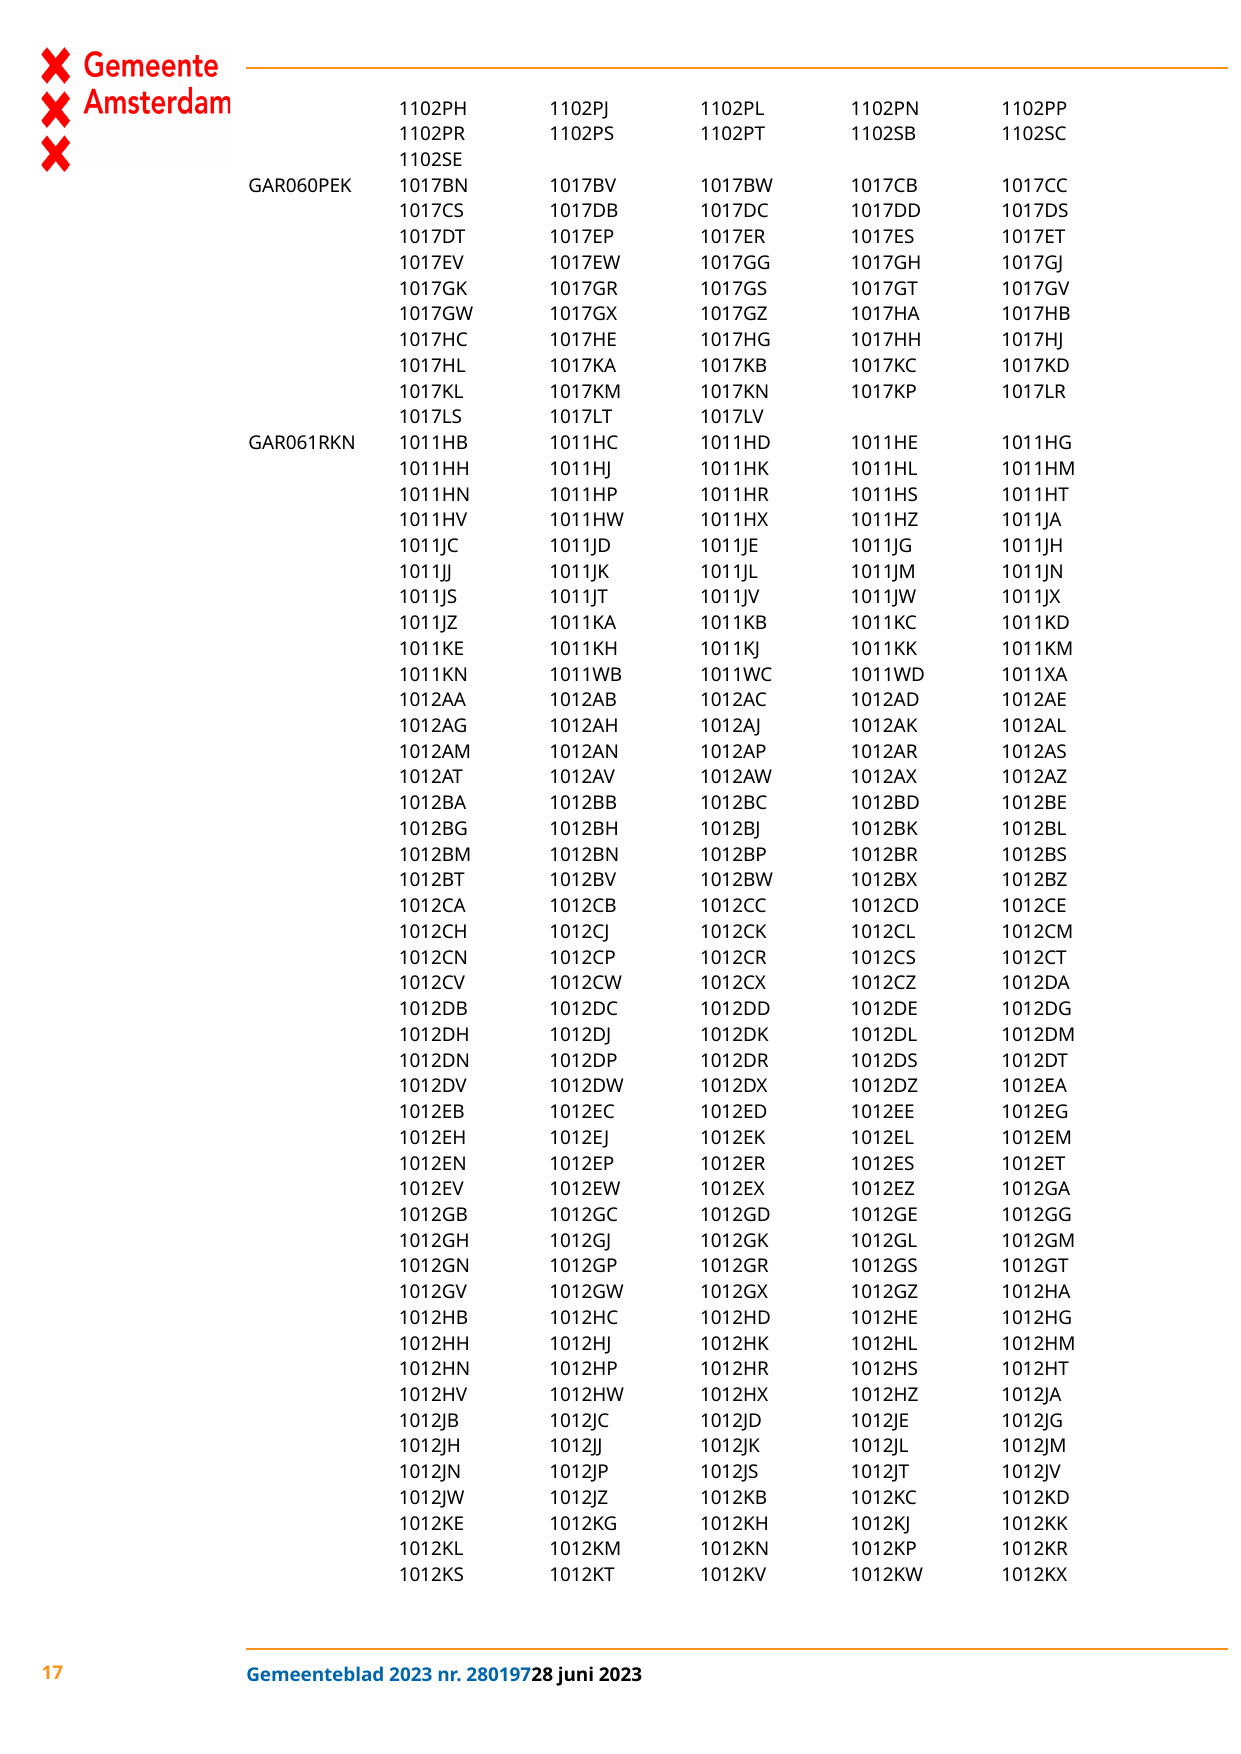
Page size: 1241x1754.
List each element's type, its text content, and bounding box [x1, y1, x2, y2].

table_cell 1011JS [399, 584, 549, 609]
table_cell 1012EG [1001, 1098, 1152, 1124]
table_cell 1012BR [850, 841, 1001, 867]
table_cell [549, 146, 700, 172]
table_cell 1012EW [549, 1175, 700, 1201]
table_cell 1012JT [850, 1459, 1001, 1484]
table_cell 1012EH [399, 1124, 549, 1150]
table_cell 1012DL [850, 1021, 1001, 1047]
table_cell 1012GV [399, 1278, 549, 1304]
table_cell 1102PN [850, 95, 1001, 121]
table_cell 1012CN [399, 944, 549, 969]
table_cell 1012JG [1001, 1407, 1152, 1433]
table_cell 1017KD [1001, 352, 1152, 378]
table_cell 1017GG [700, 249, 850, 275]
table_cell [1001, 146, 1152, 172]
table_cell 1102SC [1001, 121, 1152, 146]
table_cell 1102PH [399, 95, 549, 121]
table_cell 1012KT [549, 1561, 700, 1587]
table_cell 1011JT [549, 584, 700, 609]
table_cell 1012CV [399, 970, 549, 995]
table_cell [248, 481, 398, 506]
table_cell 1012BK [850, 815, 1001, 841]
table_cell 1102SB [850, 121, 1001, 146]
table_cell 1012BD [850, 790, 1001, 815]
table_cell 1012EM [1001, 1124, 1152, 1150]
table_cell [850, 404, 1001, 429]
table_cell 1017GX [549, 301, 700, 326]
table_cell 1011HV [399, 506, 549, 532]
table_cell 1012BX [850, 867, 1001, 892]
table_cell 1012CS [850, 944, 1001, 969]
table_cell 1017DD [850, 198, 1001, 223]
table_cell 1017BN [399, 172, 549, 198]
table_cell 1011JL [700, 558, 850, 584]
table_cell 1017KP [850, 378, 1001, 403]
table_cell 1012KV [700, 1561, 850, 1587]
table_cell 1012AN [549, 738, 700, 764]
table_cell 1012HN [399, 1356, 549, 1381]
table_cell 1011JW [850, 584, 1001, 609]
table_cell 1012KD [1001, 1484, 1152, 1510]
table_cell 1012KM [549, 1536, 700, 1561]
table_cell GAR060PEK [248, 172, 398, 198]
table_cell [248, 1175, 398, 1201]
table_cell 1012KL [399, 1536, 549, 1561]
table_cell 1011KC [850, 609, 1001, 635]
table_cell [248, 1227, 398, 1253]
table_cell [248, 1021, 398, 1047]
table_cell 1012KS [399, 1561, 549, 1587]
table_cell 1017GJ [1001, 249, 1152, 275]
table_cell 1017HG [700, 326, 850, 352]
table_cell 1012HG [1001, 1304, 1152, 1330]
table_cell 1012JN [399, 1459, 549, 1484]
table_cell 1017EV [399, 249, 549, 275]
table_cell [248, 1356, 398, 1381]
table_cell [700, 146, 850, 172]
table_cell [248, 224, 398, 249]
table_cell 1017KB [700, 352, 850, 378]
table_cell 1012DA [1001, 970, 1152, 995]
table_cell 1011HD [700, 429, 850, 455]
table_cell 1012GJ [549, 1227, 700, 1253]
table_cell 1017HJ [1001, 326, 1152, 352]
table_cell 1012GX [700, 1278, 850, 1304]
table_cell 1012AZ [1001, 764, 1152, 789]
table_cell 1017GS [700, 275, 850, 301]
table_cell 1012GP [549, 1253, 700, 1278]
table_cell 1011KH [549, 635, 700, 661]
table_cell 1011JG [850, 532, 1001, 558]
table_cell 1011JJ [399, 558, 549, 584]
table_cell [248, 198, 398, 223]
table_cell 1012AM [399, 738, 549, 764]
table_cell 1017CS [399, 198, 549, 223]
table_cell [248, 1407, 398, 1433]
table_cell 1012BG [399, 815, 549, 841]
table_cell 1012ES [850, 1150, 1001, 1175]
table_cell 1012DS [850, 1047, 1001, 1072]
table_cell 1012EA [1001, 1073, 1152, 1098]
table_cell 1102PR [399, 121, 549, 146]
table_cell 1011HW [549, 506, 700, 532]
table_cell [248, 301, 398, 326]
table_cell 1012AS [1001, 738, 1152, 764]
table_cell 1017DT [399, 224, 549, 249]
table_cell 1011HG [1001, 429, 1152, 455]
table_cell 1017KA [549, 352, 700, 378]
table_cell 1012HS [850, 1356, 1001, 1381]
table_cell [248, 1098, 398, 1124]
table_cell 1017DB [549, 198, 700, 223]
table_cell 1012HA [1001, 1278, 1152, 1304]
table_cell 1012AE [1001, 687, 1152, 712]
table_cell 1012DE [850, 995, 1001, 1021]
table_cell 1012AR [850, 738, 1001, 764]
table_cell 1017KC [850, 352, 1001, 378]
table_cell 1012CX [700, 970, 850, 995]
table_cell [248, 584, 398, 609]
table_cell 1012GB [399, 1201, 549, 1227]
table_cell 1012KH [700, 1510, 850, 1536]
table_cell 1012HC [549, 1304, 700, 1330]
table_cell 1012CB [549, 893, 700, 918]
table_cell [248, 635, 398, 661]
table_cell 1012AX [850, 764, 1001, 789]
table_cell 1012DM [1001, 1021, 1152, 1047]
table_cell 1012GZ [850, 1278, 1001, 1304]
table_cell 1012GD [700, 1201, 850, 1227]
table_cell 1011KA [549, 609, 700, 635]
table_cell [248, 1484, 398, 1510]
table_cell 1012CH [399, 918, 549, 944]
table_cell 1012CL [850, 918, 1001, 944]
table_cell 1012AD [850, 687, 1001, 712]
table_cell [248, 712, 398, 738]
table_cell 1012AJ [700, 712, 850, 738]
table_cell 1012BJ [700, 815, 850, 841]
table_cell [248, 995, 398, 1021]
table_cell 1011KM [1001, 635, 1152, 661]
table_cell 1017BV [549, 172, 700, 198]
table_cell 1012BE [1001, 790, 1152, 815]
table_cell 1017HC [399, 326, 549, 352]
table_cell 1012CK [700, 918, 850, 944]
table_cell 1012GK [700, 1227, 850, 1253]
table_cell 1012JB [399, 1407, 549, 1433]
table_cell 1012GA [1001, 1175, 1152, 1201]
table_cell 1012HM [1001, 1330, 1152, 1356]
table_cell [248, 506, 398, 532]
table_cell 1012AL [1001, 712, 1152, 738]
table_cell 1012JJ [549, 1433, 700, 1458]
table_cell 1012EN [399, 1150, 549, 1175]
table_cell 1012BB [549, 790, 700, 815]
table_cell 1012DJ [549, 1021, 700, 1047]
table_cell 1011HL [850, 455, 1001, 481]
table_cell 1012AB [549, 687, 700, 712]
picture [41, 47, 231, 172]
table_cell 1017GR [549, 275, 700, 301]
table_cell [248, 609, 398, 635]
table_cell 1012CM [1001, 918, 1152, 944]
table_cell 1011JV [700, 584, 850, 609]
table_cell 1011JZ [399, 609, 549, 635]
table_cell 1012CE [1001, 893, 1152, 918]
table_cell 1011JH [1001, 532, 1152, 558]
table_cell 1017ET [1001, 224, 1152, 249]
table_cell 1012AV [549, 764, 700, 789]
table_cell [248, 867, 398, 892]
table_cell 1012JM [1001, 1433, 1152, 1458]
table_cell 1012CJ [549, 918, 700, 944]
table_cell 1012BM [399, 841, 549, 867]
table_cell 1012ER [700, 1150, 850, 1175]
table_cell 1011WB [549, 661, 700, 687]
table_cell 1012HJ [549, 1330, 700, 1356]
table_cell 1012KP [850, 1536, 1001, 1561]
table_cell 1012HZ [850, 1381, 1001, 1407]
table_cell [248, 1561, 398, 1587]
table_cell 1012HB [399, 1304, 549, 1330]
table_cell 1012AK [850, 712, 1001, 738]
table_cell [248, 1433, 398, 1458]
table_cell 1102SE [399, 146, 549, 172]
table_cell 1012EC [549, 1098, 700, 1124]
table_cell 1012JS [700, 1459, 850, 1484]
table_cell 1011JD [549, 532, 700, 558]
table_cell 1012AH [549, 712, 700, 738]
table_cell 1012HT [1001, 1356, 1152, 1381]
table_cell 1017DS [1001, 198, 1152, 223]
table_cell 1012EX [700, 1175, 850, 1201]
table_cell 1011HK [700, 455, 850, 481]
table_cell 1011JC [399, 532, 549, 558]
table_cell 1012KN [700, 1536, 850, 1561]
table_cell 1017GZ [700, 301, 850, 326]
table_cell 1012DV [399, 1073, 549, 1098]
table_cell 1011WD [850, 661, 1001, 687]
table_cell 1012ED [700, 1098, 850, 1124]
table_cell [248, 738, 398, 764]
table_cell 1011HR [700, 481, 850, 506]
table_cell 1012BA [399, 790, 549, 815]
table_cell 1012EP [549, 1150, 700, 1175]
table_cell 1017BW [700, 172, 850, 198]
table_cell 1012CA [399, 893, 549, 918]
table_cell 1102PT [700, 121, 850, 146]
table_cell 1012HD [700, 1304, 850, 1330]
table_cell 1012GS [850, 1253, 1001, 1278]
table_cell 1012DD [700, 995, 850, 1021]
table_cell [248, 1330, 398, 1356]
table_cell [248, 893, 398, 918]
table_cell 1011KN [399, 661, 549, 687]
table_cell 1012CR [700, 944, 850, 969]
table_cell 1011HB [399, 429, 549, 455]
table_cell 1012BH [549, 815, 700, 841]
table_cell 1012DG [1001, 995, 1152, 1021]
table_cell 1012DH [399, 1021, 549, 1047]
table_cell [248, 1536, 398, 1561]
table_cell 1011KD [1001, 609, 1152, 635]
table_cell [248, 1201, 398, 1227]
table_cell 1102PS [549, 121, 700, 146]
table_cell 1012JZ [549, 1484, 700, 1510]
table_cell 1011KB [700, 609, 850, 635]
table_cell 1012KR [1001, 1536, 1152, 1561]
table_cell 1011KE [399, 635, 549, 661]
table_cell 1012HE [850, 1304, 1001, 1330]
table_cell [248, 841, 398, 867]
table_cell 1012KB [700, 1484, 850, 1510]
table_cell 1012GG [1001, 1201, 1152, 1227]
table_cell 1012DK [700, 1021, 850, 1047]
table_cell 1012EL [850, 1124, 1001, 1150]
table_cell 1017HH [850, 326, 1001, 352]
table_cell 1012JL [850, 1433, 1001, 1458]
table_cell 1012CW [549, 970, 700, 995]
table_cell [248, 404, 398, 429]
table_cell [248, 944, 398, 969]
table_cell 1012DZ [850, 1073, 1001, 1098]
table_cell 1012AP [700, 738, 850, 764]
table_cell 1011HM [1001, 455, 1152, 481]
table_cell 1012BL [1001, 815, 1152, 841]
table_cell [248, 95, 398, 121]
table_cell 1011JK [549, 558, 700, 584]
table_cell 1012JK [700, 1433, 850, 1458]
table_cell 1012CZ [850, 970, 1001, 995]
table_cell 1012HP [549, 1356, 700, 1381]
table_cell 1011JN [1001, 558, 1152, 584]
table_cell 1012DC [549, 995, 700, 1021]
table_cell 1012JD [700, 1407, 850, 1433]
table_cell [248, 918, 398, 944]
table_cell [248, 455, 398, 481]
table_cell 1012DN [399, 1047, 549, 1072]
table_cell 1012KC [850, 1484, 1001, 1510]
table_cell 1017EP [549, 224, 700, 249]
table_cell 1012BZ [1001, 867, 1152, 892]
table_cell 1011HN [399, 481, 549, 506]
table_cell [248, 1253, 398, 1278]
table_cell 1011JM [850, 558, 1001, 584]
table_cell 1011HE [850, 429, 1001, 455]
table_cell 1011HJ [549, 455, 700, 481]
table_cell 1012JP [549, 1459, 700, 1484]
table_cell 1012JH [399, 1433, 549, 1458]
table_cell 1012HK [700, 1330, 850, 1356]
table_cell 1012JA [1001, 1381, 1152, 1407]
table_cell 1017KN [700, 378, 850, 403]
table_cell [248, 1304, 398, 1330]
table_cell [248, 1278, 398, 1304]
table_cell 1017GW [399, 301, 549, 326]
table_cell 1012GL [850, 1227, 1001, 1253]
table_cell 1012AT [399, 764, 549, 789]
table_cell 1012GM [1001, 1227, 1152, 1253]
table_cell 1012KG [549, 1510, 700, 1536]
table_cell 1012AW [700, 764, 850, 789]
table_cell 1011HX [700, 506, 850, 532]
table_cell 1012EV [399, 1175, 549, 1201]
table_cell 1012AA [399, 687, 549, 712]
table_cell 1017KL [399, 378, 549, 403]
table_cell [248, 1150, 398, 1175]
table_cell 1012JV [1001, 1459, 1152, 1484]
table_cell 1012DB [399, 995, 549, 1021]
table_cell 1017HL [399, 352, 549, 378]
table_cell 1012BV [549, 867, 700, 892]
table_cell 1012ET [1001, 1150, 1152, 1175]
table_cell [248, 1047, 398, 1072]
table_cell [248, 146, 398, 172]
table_cell 1012DW [549, 1073, 700, 1098]
table_cell 1017GK [399, 275, 549, 301]
table_cell 1012DR [700, 1047, 850, 1072]
table_cell 1012EB [399, 1098, 549, 1124]
table_cell [248, 1124, 398, 1150]
table_cell 1012EE [850, 1098, 1001, 1124]
table_cell [248, 790, 398, 815]
table_cell 1017CB [850, 172, 1001, 198]
table_cell [248, 661, 398, 687]
table_cell 1012BP [700, 841, 850, 867]
table_cell 1012GW [549, 1278, 700, 1304]
table_cell 1011JX [1001, 584, 1152, 609]
table_cell 1011JA [1001, 506, 1152, 532]
table_cell 1012BW [700, 867, 850, 892]
table_cell 1017ES [850, 224, 1001, 249]
table_cell [248, 1073, 398, 1098]
table_cell 1012DT [1001, 1047, 1152, 1072]
table_cell 1012KX [1001, 1561, 1152, 1587]
table_cell 1012BS [1001, 841, 1152, 867]
table_cell 1011KK [850, 635, 1001, 661]
table_cell 1012BT [399, 867, 549, 892]
table_cell 1012CP [549, 944, 700, 969]
table_cell [248, 275, 398, 301]
table_cell 1011XA [1001, 661, 1152, 687]
table_cell 1012JW [399, 1484, 549, 1510]
table_cell 1011JE [700, 532, 850, 558]
table_cell 1102PJ [549, 95, 700, 121]
table_cell 1012KJ [850, 1510, 1001, 1536]
table_cell 1012GC [549, 1201, 700, 1227]
table_cell [248, 326, 398, 352]
table_cell 1017ER [700, 224, 850, 249]
table_cell 1012BN [549, 841, 700, 867]
table_cell 1012CT [1001, 944, 1152, 969]
table_cell 1017EW [549, 249, 700, 275]
table_cell 1017GV [1001, 275, 1152, 301]
table_cell [248, 815, 398, 841]
table_cell 1011HH [399, 455, 549, 481]
table_cell [248, 378, 398, 403]
table_cell 1017DC [700, 198, 850, 223]
table_cell 1102PL [700, 95, 850, 121]
table_cell 1012BC [700, 790, 850, 815]
table_cell 1012DP [549, 1047, 700, 1072]
table_cell 1012DX [700, 1073, 850, 1098]
table_cell 1012KE [399, 1510, 549, 1536]
table_cell 1012GH [399, 1227, 549, 1253]
table_cell 1012HW [549, 1381, 700, 1407]
table_cell [248, 1381, 398, 1407]
table_cell [850, 146, 1001, 172]
table_cell 1012KK [1001, 1510, 1152, 1536]
table_cell 1012HV [399, 1381, 549, 1407]
table_cell 1011HP [549, 481, 700, 506]
table_cell [248, 1459, 398, 1484]
table_cell 1017GT [850, 275, 1001, 301]
table_cell 1012JC [549, 1407, 700, 1433]
table_cell 1012HX [700, 1381, 850, 1407]
table_cell [248, 249, 398, 275]
table_cell [248, 1510, 398, 1536]
table_cell [248, 687, 398, 712]
table_cell 1102PP [1001, 95, 1152, 121]
table_cell 1011KJ [700, 635, 850, 661]
table_cell 1012HL [850, 1330, 1001, 1356]
table_cell 1011HZ [850, 506, 1001, 532]
table_cell [1001, 404, 1152, 429]
table_cell 1012HR [700, 1356, 850, 1381]
table_cell 1017CC [1001, 172, 1152, 198]
table_cell [248, 121, 398, 146]
table_cell 1017HE [549, 326, 700, 352]
table_cell 1011WC [700, 661, 850, 687]
table_cell 1017KM [549, 378, 700, 403]
table_cell GAR061RKN [248, 429, 398, 455]
table_cell 1017LR [1001, 378, 1152, 403]
table_cell 1017GH [850, 249, 1001, 275]
table_cell 1012JE [850, 1407, 1001, 1433]
table_cell 1017HA [850, 301, 1001, 326]
table_cell 1012GR [700, 1253, 850, 1278]
table_cell 1011HS [850, 481, 1001, 506]
table_cell 1017HB [1001, 301, 1152, 326]
table_cell 1017LT [549, 404, 700, 429]
table_cell [248, 764, 398, 789]
table_cell 1012CD [850, 893, 1001, 918]
table_cell [248, 352, 398, 378]
table_cell 1012HH [399, 1330, 549, 1356]
table_cell 1012GE [850, 1201, 1001, 1227]
table_cell 1012AG [399, 712, 549, 738]
table_cell 1012GN [399, 1253, 549, 1278]
table_cell 1017LS [399, 404, 549, 429]
table_cell 1012CC [700, 893, 850, 918]
table_cell 1011HC [549, 429, 700, 455]
table_cell 1012EJ [549, 1124, 700, 1150]
table_cell [248, 558, 398, 584]
table_cell [248, 532, 398, 558]
table_cell 1012EZ [850, 1175, 1001, 1201]
table_cell 1012EK [700, 1124, 850, 1150]
table_cell 1012GT [1001, 1253, 1152, 1278]
table_cell 1012KW [850, 1561, 1001, 1587]
table_cell [248, 970, 398, 995]
table_cell 1012AC [700, 687, 850, 712]
table_cell 1017LV [700, 404, 850, 429]
table_cell 1011HT [1001, 481, 1152, 506]
